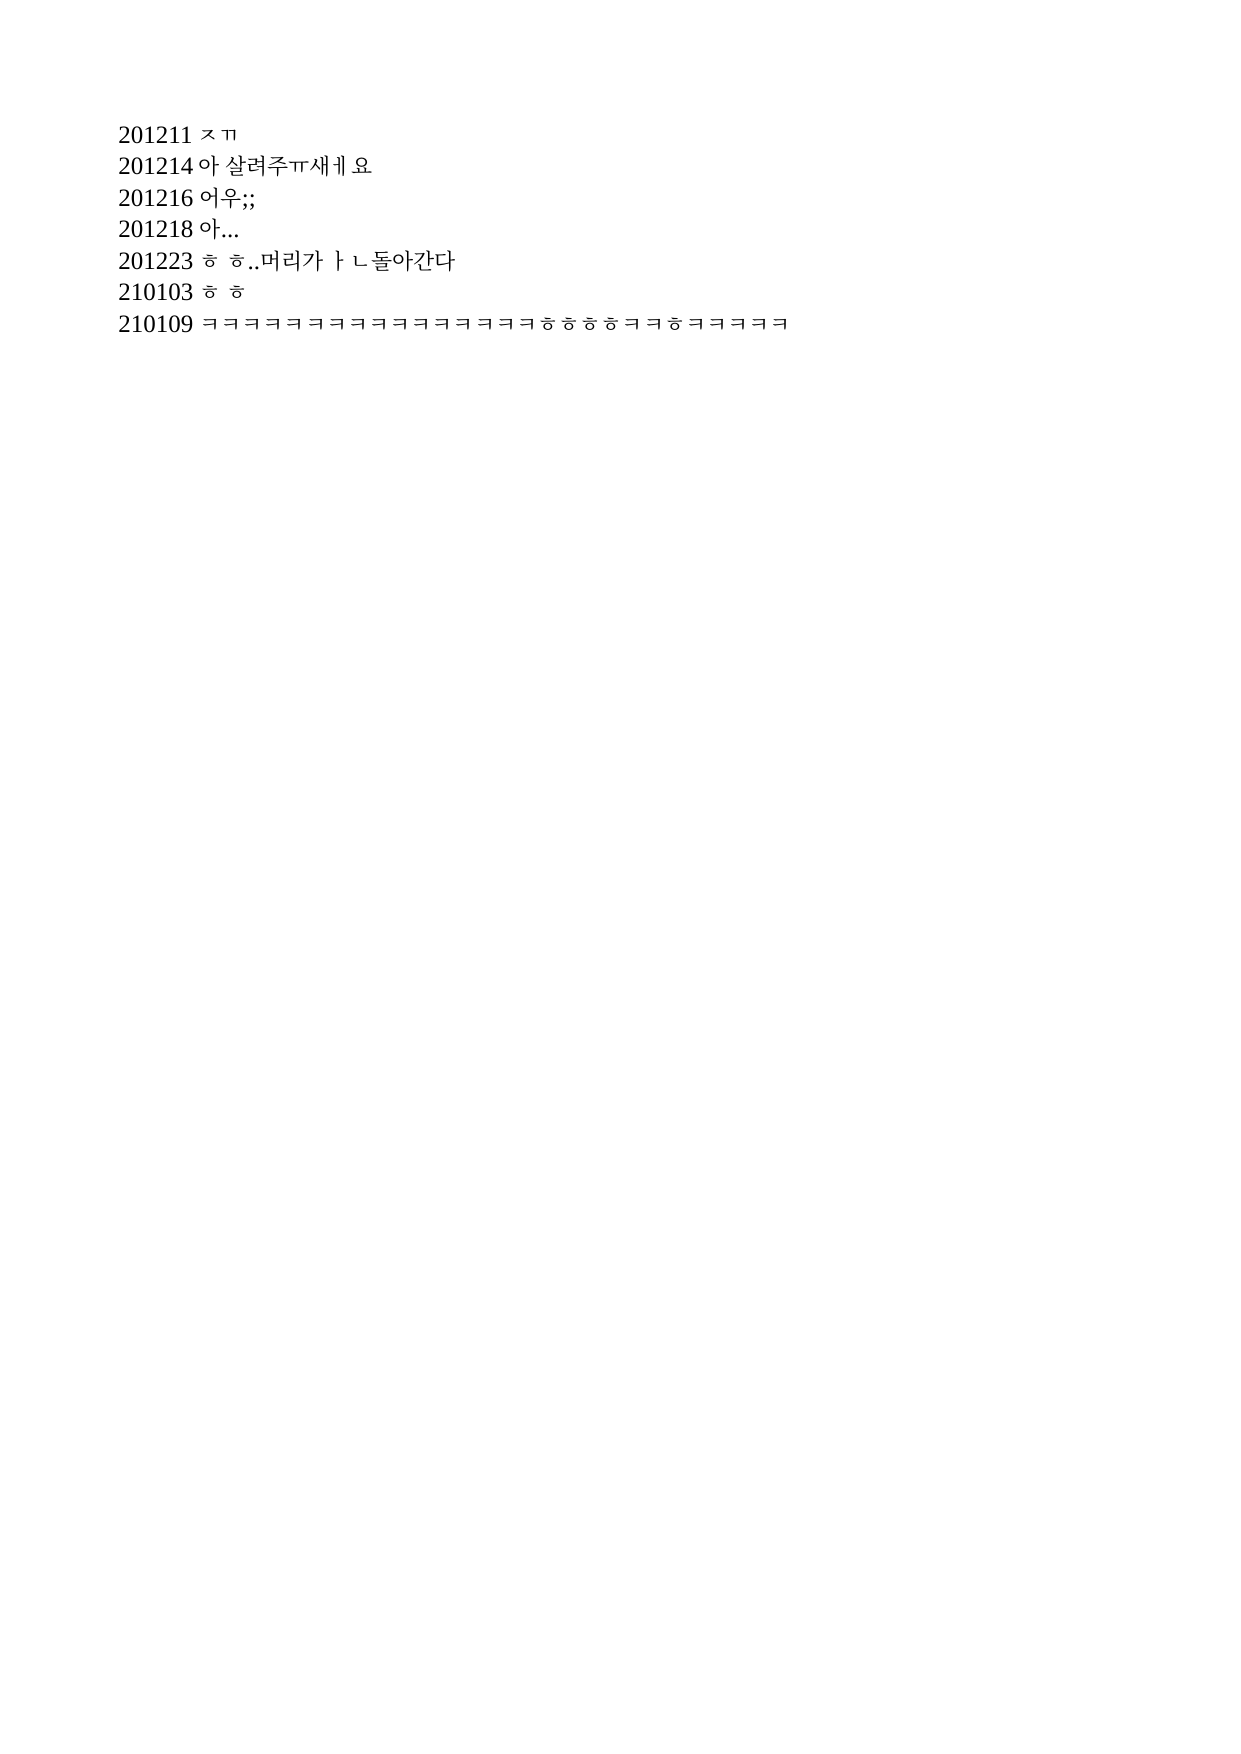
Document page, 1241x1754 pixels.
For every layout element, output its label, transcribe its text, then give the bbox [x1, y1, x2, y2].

text 201211ㅈㄲ [118, 118, 1122, 149]
text 201223 ㅎ ㅎ..머리가 ㅏㄴ돌아간다 [118, 244, 1122, 275]
text 201216 어우;; [118, 181, 1122, 212]
text 201214아 살려주ㅠ새ㅔ요 [118, 149, 1122, 181]
text 201218 아... [118, 212, 1122, 244]
text 210103 ㅎ ㅎ [118, 275, 1122, 307]
text 210109 ㅋㅋㅋㅋㅋㅋㅋㅋㅋㅋㅋㅋㅋㅋㅋㅋㅎㅎㅎㅎㅋㅋㅎㅋㅋㅋㅋㅋ [118, 307, 1122, 338]
